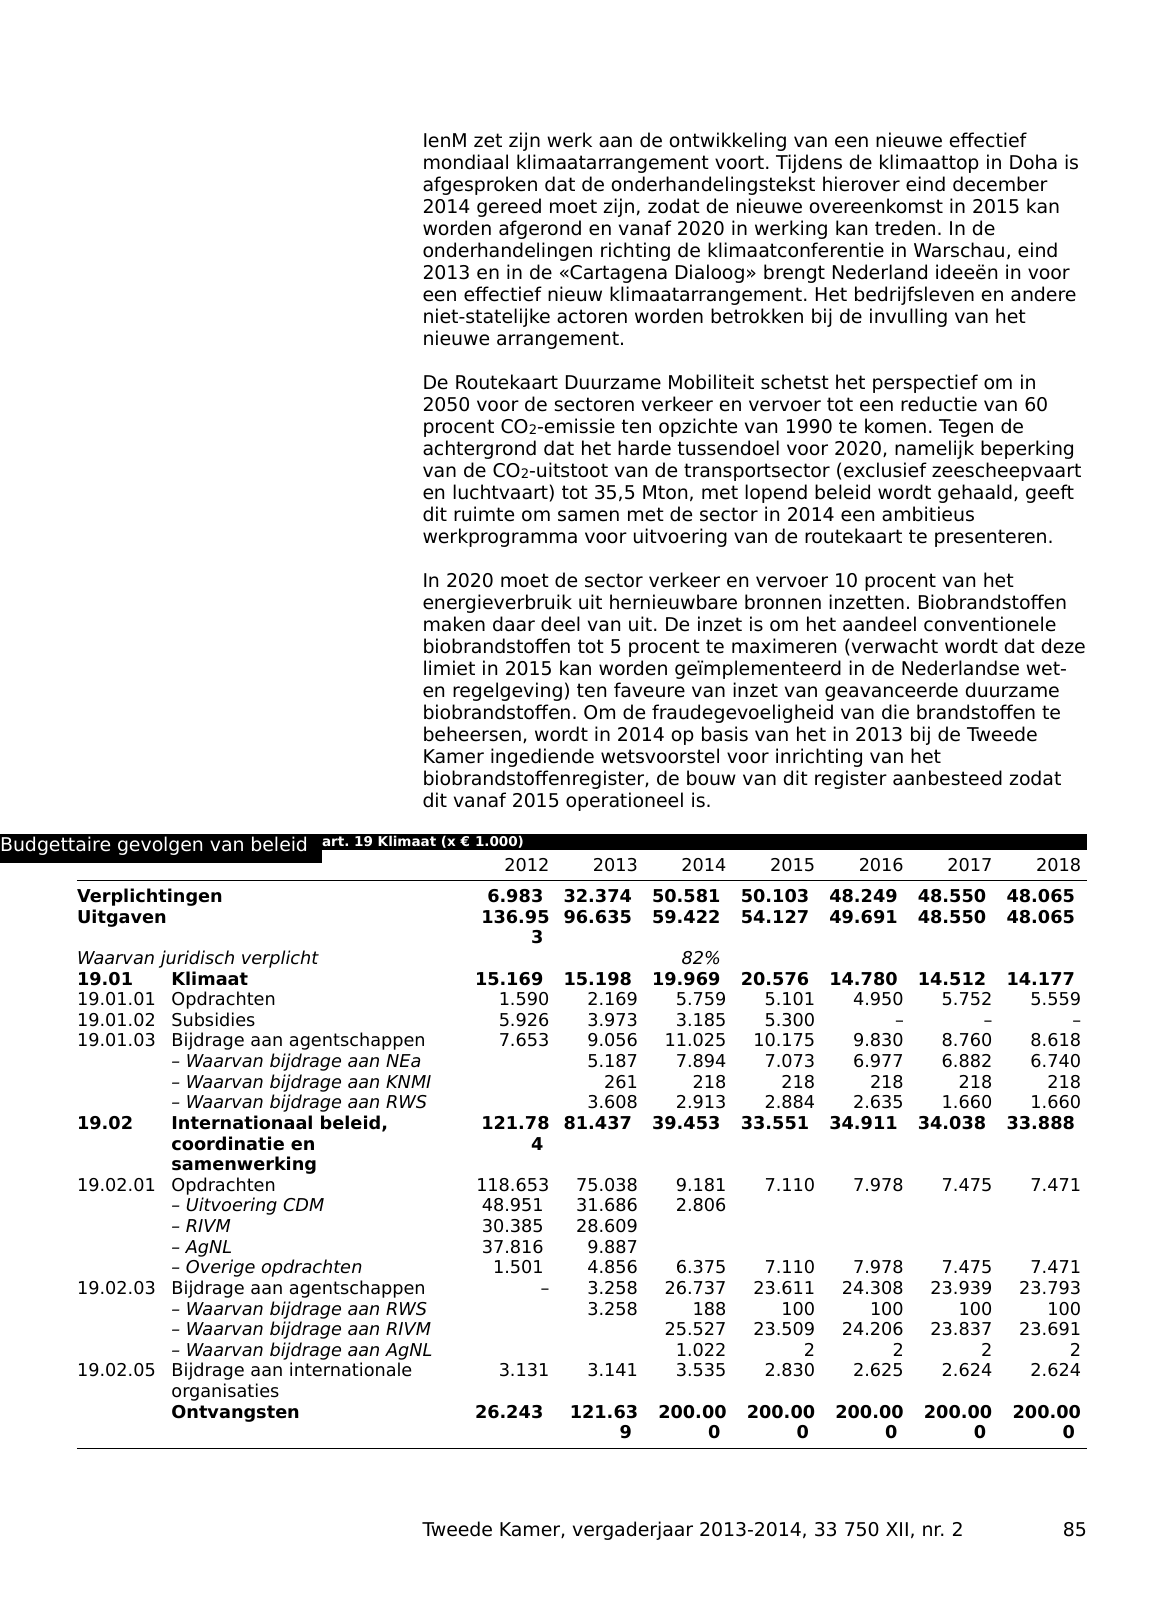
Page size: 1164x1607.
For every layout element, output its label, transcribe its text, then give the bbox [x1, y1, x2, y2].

table_cell 54.127 [732, 907, 821, 948]
table_cell 96.635 [555, 907, 644, 948]
table_cell [77, 1257, 165, 1278]
table_cell [77, 1299, 165, 1319]
table_cell 121.784 [466, 1113, 555, 1175]
table_cell [732, 1195, 821, 1216]
table_cell 9.830 [821, 1030, 909, 1051]
table_cell 100 [998, 1299, 1087, 1319]
table_cell 6.375 [644, 1257, 732, 1278]
table_cell Bijdrage aan agentschappen [165, 1030, 466, 1051]
table_cell 19.02.03 [77, 1278, 165, 1298]
table_cell 136.953 [466, 907, 555, 948]
table_cell – Waarvan bijdrage aan AgNL [165, 1340, 466, 1360]
table_cell [77, 1092, 165, 1113]
table_cell 2013 [555, 850, 644, 880]
table_cell 7.110 [732, 1257, 821, 1278]
table_cell 26.243 [466, 1402, 555, 1448]
text In 2020 moet de sector verkeer en vervoer 10 procent van het energieverbruik uit hernieuwbare bronnen inzetten. Biobrandstoffen maken daar deel van uit. De inzet is om het aandeel conventionele biobrandstoffen tot 5 procent te maximeren (verwacht wordt dat deze limiet in 2015 kan worden geïmplementeerd in de Nederlandse wet- en regelgeving) ten faveure van inzet van geavanceerde duurzame biobrandstoffen. Om de fraudegevoeligheid van die brandstoffen te beheersen, wordt in 2014 op basis van het in 2013 bij de Tweede Kamer ingediende wetsvoorstel voor inrichting van het biobrandstoffenregister, de bouw van dit register aanbesteed zodat dit vanaf 2015 operationeel is. [422, 570, 1087, 812]
table_cell [821, 948, 909, 968]
table_cell 100 [732, 1299, 821, 1319]
table_cell 48.550 [909, 881, 998, 907]
table_cell [909, 1237, 998, 1257]
table_cell 7.475 [909, 1175, 998, 1195]
table_cell 19.02.05 [77, 1360, 165, 1402]
table_cell 7.978 [821, 1257, 909, 1278]
table_cell 15.169 [466, 969, 555, 989]
table_cell 32.374 [555, 881, 644, 907]
table_cell – Uitvoering CDM [165, 1195, 466, 1216]
table_cell 7.110 [732, 1175, 821, 1195]
table_cell 2.830 [732, 1360, 821, 1402]
table_cell 7.475 [909, 1257, 998, 1278]
table_cell [77, 1072, 165, 1092]
table_cell 9.181 [644, 1175, 732, 1195]
table_cell [165, 850, 466, 880]
table_cell 11.025 [644, 1030, 732, 1051]
table_cell 31.686 [555, 1195, 644, 1216]
table_cell [821, 1237, 909, 1257]
table_cell 3.258 [555, 1278, 644, 1298]
table_cell [77, 1402, 165, 1448]
table_cell 33.551 [732, 1113, 821, 1175]
table_cell 5.187 [555, 1051, 644, 1072]
table_cell 200.000 [909, 1402, 998, 1448]
table_cell 20.576 [732, 969, 821, 989]
table_cell 6.977 [821, 1051, 909, 1072]
table_cell 121.639 [555, 1402, 644, 1448]
table_cell 100 [821, 1299, 909, 1319]
table_cell 3.535 [644, 1360, 732, 1402]
table_cell 261 [555, 1072, 644, 1092]
table_cell 28.609 [555, 1216, 644, 1237]
table_cell [998, 1216, 1087, 1237]
table_cell – AgNL [165, 1237, 466, 1257]
table_cell 10.175 [732, 1030, 821, 1051]
table_cell 9.887 [555, 1237, 644, 1257]
table_cell 48.065 [998, 881, 1087, 907]
table_cell 2 [909, 1340, 998, 1360]
table_cell 6.740 [998, 1051, 1087, 1072]
table_cell 2.635 [821, 1092, 909, 1113]
table_cell 200.000 [644, 1402, 732, 1448]
table_cell 3.185 [644, 1010, 732, 1030]
table_cell 7.073 [732, 1051, 821, 1072]
table_cell 1.501 [466, 1257, 555, 1278]
table_cell [821, 1216, 909, 1237]
table_cell Bijdrage aan internationale organisaties [165, 1360, 466, 1402]
table_cell 218 [909, 1072, 998, 1092]
table_cell 19.969 [644, 969, 732, 989]
table_cell – [909, 1010, 998, 1030]
table_cell 23.509 [732, 1319, 821, 1340]
table_cell 19.01.01 [77, 989, 165, 1010]
table_cell Bijdrage aan agentschappen [165, 1278, 466, 1298]
table_cell 75.038 [555, 1175, 644, 1195]
table_cell 50.581 [644, 881, 732, 907]
table_cell 2 [821, 1340, 909, 1360]
table_cell 23.611 [732, 1278, 821, 1298]
table_cell 8.618 [998, 1030, 1087, 1051]
table_cell 24.308 [821, 1278, 909, 1298]
table_cell Opdrachten [165, 989, 466, 1010]
table_cell [466, 1051, 555, 1072]
table_cell 3.608 [555, 1092, 644, 1113]
table_cell 7.978 [821, 1175, 909, 1195]
table_cell 48.951 [466, 1195, 555, 1216]
table_cell 218 [821, 1072, 909, 1092]
table_cell Uitgaven [77, 907, 466, 948]
table_cell 218 [998, 1072, 1087, 1092]
table_cell 15.198 [555, 969, 644, 989]
table_cell 2.624 [909, 1360, 998, 1402]
table_cell – Waarvan bijdrage aan RWS [165, 1299, 466, 1319]
table_cell 5.759 [644, 989, 732, 1010]
table_cell [909, 1195, 998, 1216]
table_cell – [466, 1278, 555, 1298]
table_cell Opdrachten [165, 1175, 466, 1195]
table_cell 14.177 [998, 969, 1087, 989]
table_cell 33.888 [998, 1113, 1087, 1175]
table_cell 188 [644, 1299, 732, 1319]
table_cell 5.101 [732, 989, 821, 1010]
table_cell 2018 [998, 850, 1087, 880]
table_cell 2.913 [644, 1092, 732, 1113]
table_cell 2 [732, 1340, 821, 1360]
table_cell 5.926 [466, 1010, 555, 1030]
table_cell 23.837 [909, 1319, 998, 1340]
table_cell 2.625 [821, 1360, 909, 1402]
table_cell [821, 1195, 909, 1216]
table_cell 118.653 [466, 1175, 555, 1195]
table_cell 5.752 [909, 989, 998, 1010]
table_cell [555, 1340, 644, 1360]
table_cell 2014 [644, 850, 732, 880]
table_cell 9.056 [555, 1030, 644, 1051]
table_cell Subsidies [165, 1010, 466, 1030]
table_cell 4.856 [555, 1257, 644, 1278]
table_cell Ontvangsten [165, 1402, 466, 1448]
table_cell 25.527 [644, 1319, 732, 1340]
table_cell 5.559 [998, 989, 1087, 1010]
table_cell 1.590 [466, 989, 555, 1010]
table_cell [77, 863, 165, 880]
table_cell [909, 948, 998, 968]
table_cell [466, 1072, 555, 1092]
table_cell Klimaat [165, 969, 466, 989]
table_cell 37.816 [466, 1237, 555, 1257]
table_cell 48.065 [998, 907, 1087, 948]
table_cell 7.894 [644, 1051, 732, 1072]
table_header art. 19 Klimaat (x € 1.000) [0, 834, 1087, 863]
table_cell 24.206 [821, 1319, 909, 1340]
table_cell 1.022 [644, 1340, 732, 1360]
table_cell 2017 [909, 850, 998, 880]
table_cell 7.471 [998, 1175, 1087, 1195]
table_cell [555, 948, 644, 968]
table_cell 218 [644, 1072, 732, 1092]
text De Routekaart Duurzame Mobiliteit schetst het perspectief om in 2050 voor de sectoren verkeer en vervoer tot een reductie van 60 procent CO2-emissie ten opzichte van 1990 te komen. Tegen de achtergrond dat het harde tussendoel voor 2020, namelijk beperking van de CO2-uitstoot van de transportsector (exclusief zeescheepvaart en luchtvaart) tot 35,5 Mton, met lopend beleid wordt gehaald, geeft dit ruimte om samen met de sector in 2014 een ambitieus werkprogramma voor uitvoering van de routekaart te presenteren. [422, 372, 1087, 548]
table_cell 100 [909, 1299, 998, 1319]
table_cell 50.103 [732, 881, 821, 907]
table_cell [998, 1195, 1087, 1216]
table_cell 34.911 [821, 1113, 909, 1175]
table_cell 23.691 [998, 1319, 1087, 1340]
table_cell 5.300 [732, 1010, 821, 1030]
table_cell – [821, 1010, 909, 1030]
table_cell 1.660 [909, 1092, 998, 1113]
table_cell 26.737 [644, 1278, 732, 1298]
table_cell 2.806 [644, 1195, 732, 1216]
table_cell 2.884 [732, 1092, 821, 1113]
table_cell 49.691 [821, 907, 909, 948]
table_cell 23.793 [998, 1278, 1087, 1298]
table_cell 7.471 [998, 1257, 1087, 1278]
text IenM zet zijn werk aan de ontwikkeling van een nieuwe effectief mondiaal klimaatarrangement voort. Tijdens de klimaattop in Doha is afgesproken dat de onderhandelingstekst hierover eind december 2014 gereed moet zijn, zodat de nieuwe overeenkomst in 2015 kan worden afgerond en vanaf 2020 in werking kan treden. In de onderhandelingen richting de klimaatconferentie in Warschau, eind 2013 en in de «Cartagena Dialoog» brengt Nederland ideeën in voor een effectief nieuw klimaatarrangement. Het bedrijfsleven en andere niet-statelijke actoren worden betrokken bij de invulling van het nieuwe arrangement. [422, 130, 1087, 350]
table_cell 81.437 [555, 1113, 644, 1175]
table_cell 59.422 [644, 907, 732, 948]
table_cell 3.131 [466, 1360, 555, 1402]
table_cell 8.760 [909, 1030, 998, 1051]
table_cell [644, 1237, 732, 1257]
table_cell 7.653 [466, 1030, 555, 1051]
table_cell 30.385 [466, 1216, 555, 1237]
table_cell 19.02.01 [77, 1175, 165, 1195]
table_cell 3.973 [555, 1010, 644, 1030]
table_cell [466, 948, 555, 968]
table_cell 14.512 [909, 969, 998, 989]
table_cell 200.000 [732, 1402, 821, 1448]
table_cell [909, 1216, 998, 1237]
table_cell 19.02 [77, 1113, 165, 1175]
table_cell 3.258 [555, 1299, 644, 1319]
table_cell 3.141 [555, 1360, 644, 1402]
table_cell 2.624 [998, 1360, 1087, 1402]
table_cell 6.882 [909, 1051, 998, 1072]
table_cell [555, 1319, 644, 1340]
table_cell 19.01 [77, 969, 165, 989]
table_cell [466, 1340, 555, 1360]
table_cell 48.550 [909, 907, 998, 948]
table_cell 6.983 [466, 881, 555, 907]
table_cell [998, 1237, 1087, 1257]
table_cell 218 [732, 1072, 821, 1092]
table_cell Waarvan juridisch verplicht [77, 948, 466, 968]
table_cell Verplichtingen [77, 881, 466, 907]
table_cell – RIVM [165, 1216, 466, 1237]
table_cell [466, 1319, 555, 1340]
table_cell [77, 1340, 165, 1360]
table_cell 48.249 [821, 881, 909, 907]
table_cell – [998, 1010, 1087, 1030]
table_cell Internationaal beleid, coordinatie en samenwerking [165, 1113, 466, 1175]
table_cell [732, 948, 821, 968]
table_cell [732, 1237, 821, 1257]
table_cell 200.000 [998, 1402, 1087, 1448]
table_cell 19.01.03 [77, 1030, 165, 1051]
table_cell [77, 1237, 165, 1257]
table_cell 2012 [466, 850, 555, 880]
table_cell [732, 1216, 821, 1237]
table_cell 19.01.02 [77, 1010, 165, 1030]
table_cell [77, 1216, 165, 1237]
table_cell – Waarvan bijdrage aan KNMI [165, 1072, 466, 1092]
table_cell – Overige opdrachten [165, 1257, 466, 1278]
table_cell [644, 1216, 732, 1237]
table_cell 200.000 [821, 1402, 909, 1448]
table_cell 1.660 [998, 1092, 1087, 1113]
table_cell 23.939 [909, 1278, 998, 1298]
table_cell 2.169 [555, 989, 644, 1010]
table_cell 4.950 [821, 989, 909, 1010]
table_cell 2 [998, 1340, 1087, 1360]
table_cell – Waarvan bijdrage aan RIVM [165, 1319, 466, 1340]
table_cell 14.780 [821, 969, 909, 989]
table_cell 2016 [821, 850, 909, 880]
table_cell – Waarvan bijdrage aan RWS [165, 1092, 466, 1113]
table_cell [466, 1092, 555, 1113]
table_cell [466, 1299, 555, 1319]
table_cell 34.038 [909, 1113, 998, 1175]
table_cell 82% [644, 948, 732, 968]
table_cell 39.453 [644, 1113, 732, 1175]
table_cell [998, 948, 1087, 968]
table_cell 2015 [732, 850, 821, 880]
table_cell [77, 1319, 165, 1340]
table_cell – Waarvan bijdrage aan NEa [165, 1051, 466, 1072]
table_cell [77, 1051, 165, 1072]
table_cell [77, 1195, 165, 1216]
